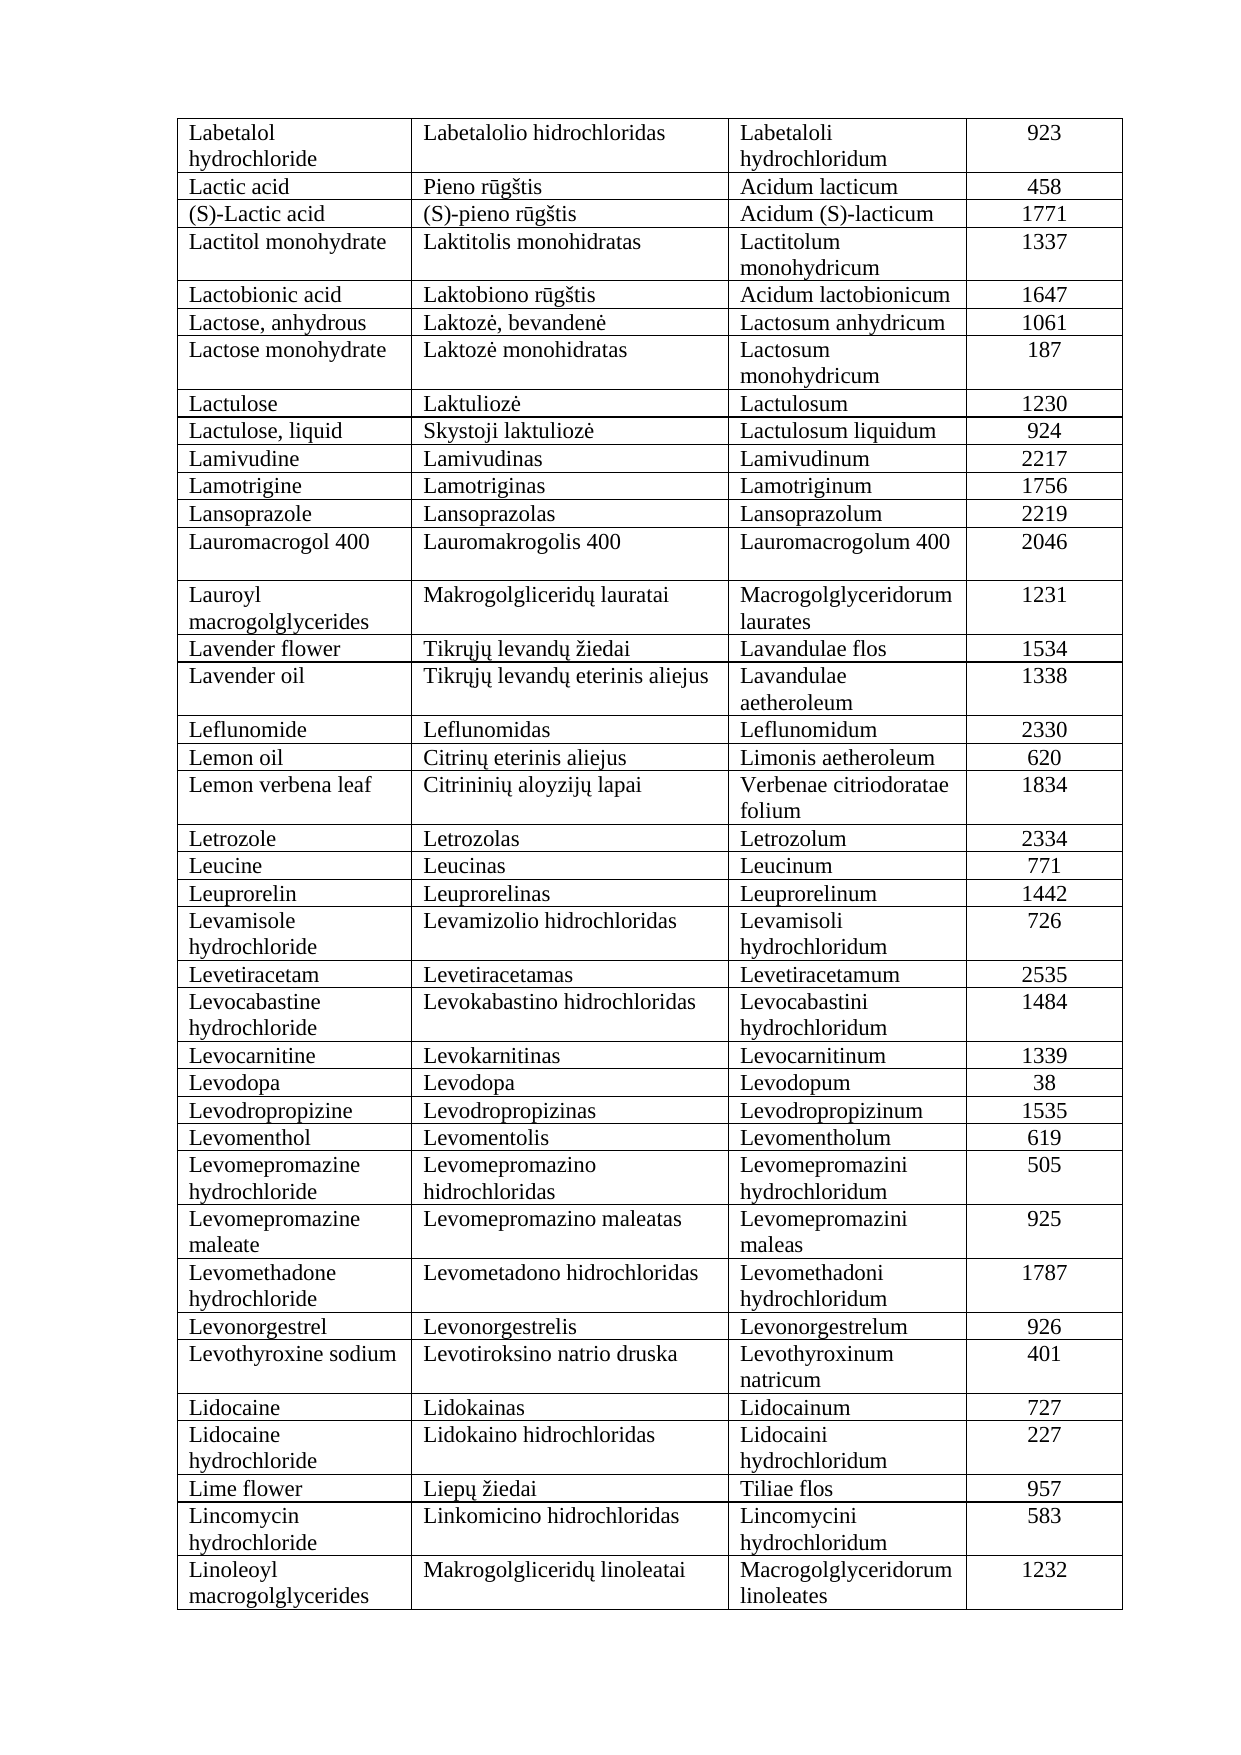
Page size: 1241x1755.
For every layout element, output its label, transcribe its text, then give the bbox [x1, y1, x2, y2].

table_cell Levomethadoni hydrochloridum [729, 1259, 966, 1312]
table_cell 620 [967, 744, 1122, 770]
table_cell 401 [967, 1340, 1122, 1393]
table_cell Lansoprazole [178, 500, 411, 527]
table_cell 1647 [967, 281, 1122, 308]
table_cell Letrozole [178, 825, 411, 851]
table_cell 2219 [967, 500, 1122, 527]
table_cell Leucine [178, 852, 411, 878]
table_cell 1339 [967, 1042, 1122, 1068]
table_cell Makrogolgliceridų linoleatai [412, 1556, 728, 1609]
table_cell Laktitolis monohidratas [412, 228, 728, 280]
table_cell Citrinų eterinis aliejus [412, 744, 728, 770]
table_cell Lime flower [178, 1475, 411, 1501]
table_cell 2334 [967, 825, 1122, 851]
table_cell 1834 [967, 771, 1122, 824]
table_cell Lansoprazolum [729, 500, 966, 527]
table_cell Leuprorelinum [729, 880, 966, 906]
table_cell Verbenae citriodoratae folium [729, 771, 966, 824]
table_cell 2330 [967, 716, 1122, 743]
table_cell Labetalol hydrochloride [178, 119, 411, 172]
table_cell Levocarnitine [178, 1042, 411, 1068]
table_cell Limonis aetheroleum [729, 744, 966, 770]
table_cell Lincomycin hydrochloride [178, 1503, 411, 1555]
table_cell Levodropropizine [178, 1097, 411, 1123]
table_cell Levamisoli hydrochloridum [729, 907, 966, 960]
table_cell Letrozolum [729, 825, 966, 851]
table_cell 2535 [967, 961, 1122, 987]
table_cell Lansoprazolas [412, 500, 728, 527]
table_cell Lauromakrogolis 400 [412, 528, 728, 580]
table_cell 458 [967, 173, 1122, 199]
table_cell 38 [967, 1069, 1122, 1096]
table_cell Levetiracetam [178, 961, 411, 987]
table_cell 1535 [967, 1097, 1122, 1123]
table_cell Lactobionic acid [178, 281, 411, 308]
table_cell Laktuliozė [412, 390, 728, 416]
table_cell Lavender oil [178, 663, 411, 715]
table_cell Levetiracetamum [729, 961, 966, 987]
table_cell Lavandulae aetheroleum [729, 663, 966, 715]
table_cell Levonorgestrelis [412, 1313, 728, 1339]
table_cell Levothyroxinum natricum [729, 1340, 966, 1393]
table_cell Lamotriginum [729, 473, 966, 499]
table_cell Levocarnitinum [729, 1042, 966, 1068]
table_cell Lamotriginas [412, 473, 728, 499]
table_cell Leflunomidum [729, 716, 966, 743]
table_cell Lamivudinas [412, 445, 728, 472]
table_cell Lidocaini hydrochloridum [729, 1421, 966, 1474]
table_cell 1230 [967, 390, 1122, 416]
table_cell Lidocaine hydrochloride [178, 1421, 411, 1474]
table_cell Levodropropizinas [412, 1097, 728, 1123]
table_cell Laktobiono rūgštis [412, 281, 728, 308]
table_cell 1771 [967, 200, 1122, 227]
table_cell Tikrųjų levandų žiedai [412, 635, 728, 661]
table_cell 1756 [967, 473, 1122, 499]
table_cell Lamivudinum [729, 445, 966, 472]
table_cell Levomepromazino maleatas [412, 1205, 728, 1258]
table_cell Levonorgestrel [178, 1313, 411, 1339]
table_cell Leuprorelinas [412, 880, 728, 906]
table_cell Levodropropizinum [729, 1097, 966, 1123]
table_cell Lactulose [178, 390, 411, 416]
table_cell Macrogolglyceridorum laurates [729, 581, 966, 634]
table_cell 187 [967, 336, 1122, 389]
table_cell Levetiracetamas [412, 961, 728, 987]
table_cell Levomepromazine maleate [178, 1205, 411, 1258]
table_cell Levamisole hydrochloride [178, 907, 411, 960]
table_cell Lidocainum [729, 1394, 966, 1420]
table_cell Tiliae flos [729, 1475, 966, 1501]
table_cell 227 [967, 1421, 1122, 1474]
table_cell Levotiroksino natrio druska [412, 1340, 728, 1393]
table_cell Laktozė, bevandenė [412, 309, 728, 335]
table_cell Levodopa [412, 1069, 728, 1096]
table_cell Levamizolio hidrochloridas [412, 907, 728, 960]
table_cell Levokarnitinas [412, 1042, 728, 1068]
table_cell Levothyroxine sodium [178, 1340, 411, 1393]
table_cell Levodopa [178, 1069, 411, 1096]
table_cell 1232 [967, 1556, 1122, 1609]
table_cell Acidum lacticum [729, 173, 966, 199]
table_cell Levomentolis [412, 1124, 728, 1150]
table_cell 505 [967, 1151, 1122, 1204]
table_cell Liepų žiedai [412, 1475, 728, 1501]
table_cell Labetalolio hidrochloridas [412, 119, 728, 172]
table_cell Lactosum monohydricum [729, 336, 966, 389]
table_cell Levokabastino hidrochloridas [412, 988, 728, 1041]
table_cell 1231 [967, 581, 1122, 634]
table_cell 1442 [967, 880, 1122, 906]
table_cell Levocabastine hydrochloride [178, 988, 411, 1041]
table_cell Leuprorelin [178, 880, 411, 906]
table_cell Levonorgestrelum [729, 1313, 966, 1339]
table_cell Levocabastini hydrochloridum [729, 988, 966, 1041]
table_cell Labetaloli hydrochloridum [729, 119, 966, 172]
table_cell Macrogolglyceridorum linoleates [729, 1556, 966, 1609]
table_cell Citrininių aloyzijų lapai [412, 771, 728, 824]
table_cell Lamotrigine [178, 473, 411, 499]
table_cell Lidokainas [412, 1394, 728, 1420]
table_cell Leucinas [412, 852, 728, 878]
table_cell Skystoji laktuliozė [412, 418, 728, 444]
table_cell Lemon oil [178, 744, 411, 770]
table_cell Lavender flower [178, 635, 411, 661]
table_cell Lemon verbena leaf [178, 771, 411, 824]
table_cell Tikrųjų levandų eterinis aliejus [412, 663, 728, 715]
table_cell Lavandulae flos [729, 635, 966, 661]
table_cell Levomepromazino hidrochloridas [412, 1151, 728, 1204]
table_cell Lauromacrogolum 400 [729, 528, 966, 580]
table_cell 925 [967, 1205, 1122, 1258]
table_cell Leflunomide [178, 716, 411, 743]
table_cell Levomepromazine hydrochloride [178, 1151, 411, 1204]
table_cell 619 [967, 1124, 1122, 1150]
table_cell 923 [967, 119, 1122, 172]
table_cell 583 [967, 1503, 1122, 1555]
table_cell Lactulosum liquidum [729, 418, 966, 444]
table_cell Lidocaine [178, 1394, 411, 1420]
table_cell Lidokaino hidrochloridas [412, 1421, 728, 1474]
table_cell Leucinum [729, 852, 966, 878]
table_cell Lauromacrogol 400 [178, 528, 411, 580]
table_cell Levomepromazini maleas [729, 1205, 966, 1258]
table_cell Letrozolas [412, 825, 728, 851]
table_cell Lactulosum [729, 390, 966, 416]
table_cell 1484 [967, 988, 1122, 1041]
table_cell Lactosum anhydricum [729, 309, 966, 335]
table_cell 1337 [967, 228, 1122, 280]
table_cell Leflunomidas [412, 716, 728, 743]
table_cell Pieno rūgštis [412, 173, 728, 199]
table_cell 726 [967, 907, 1122, 960]
table_cell Levometadono hidrochloridas [412, 1259, 728, 1312]
table_cell Linkomicino hidrochloridas [412, 1503, 728, 1555]
table_cell (S)-Lactic acid [178, 200, 411, 227]
table_cell Laktozė monohidratas [412, 336, 728, 389]
table_cell Lactulose, liquid [178, 418, 411, 444]
table_cell Lactic acid [178, 173, 411, 199]
table_cell Lactitol monohydrate [178, 228, 411, 280]
table_cell Linoleoyl macrogolglycerides [178, 1556, 411, 1609]
table_cell Lincomycini hydrochloridum [729, 1503, 966, 1555]
table_cell 771 [967, 852, 1122, 878]
table_cell 2046 [967, 528, 1122, 580]
table_cell 926 [967, 1313, 1122, 1339]
table_cell Levomepromazini hydrochloridum [729, 1151, 966, 1204]
table_cell Lactose monohydrate [178, 336, 411, 389]
table_cell Lamivudine [178, 445, 411, 472]
table_cell 957 [967, 1475, 1122, 1501]
table_cell 727 [967, 1394, 1122, 1420]
table_cell 1338 [967, 663, 1122, 715]
table_cell Levomentholum [729, 1124, 966, 1150]
table_cell 2217 [967, 445, 1122, 472]
table_cell Lactose, anhydrous [178, 309, 411, 335]
table_cell (S)-pieno rūgštis [412, 200, 728, 227]
table_cell Makrogolgliceridų lauratai [412, 581, 728, 634]
table_cell Levodopum [729, 1069, 966, 1096]
table_cell 924 [967, 418, 1122, 444]
table_cell 1787 [967, 1259, 1122, 1312]
table_cell Lactitolum monohydricum [729, 228, 966, 280]
table_cell 1061 [967, 309, 1122, 335]
table_cell Acidum (S)-lacticum [729, 200, 966, 227]
table_cell Levomenthol [178, 1124, 411, 1150]
table_cell 1534 [967, 635, 1122, 661]
table_cell Acidum lactobionicum [729, 281, 966, 308]
table_cell Lauroyl macrogolglycerides [178, 581, 411, 634]
table_cell Levomethadone hydrochloride [178, 1259, 411, 1312]
